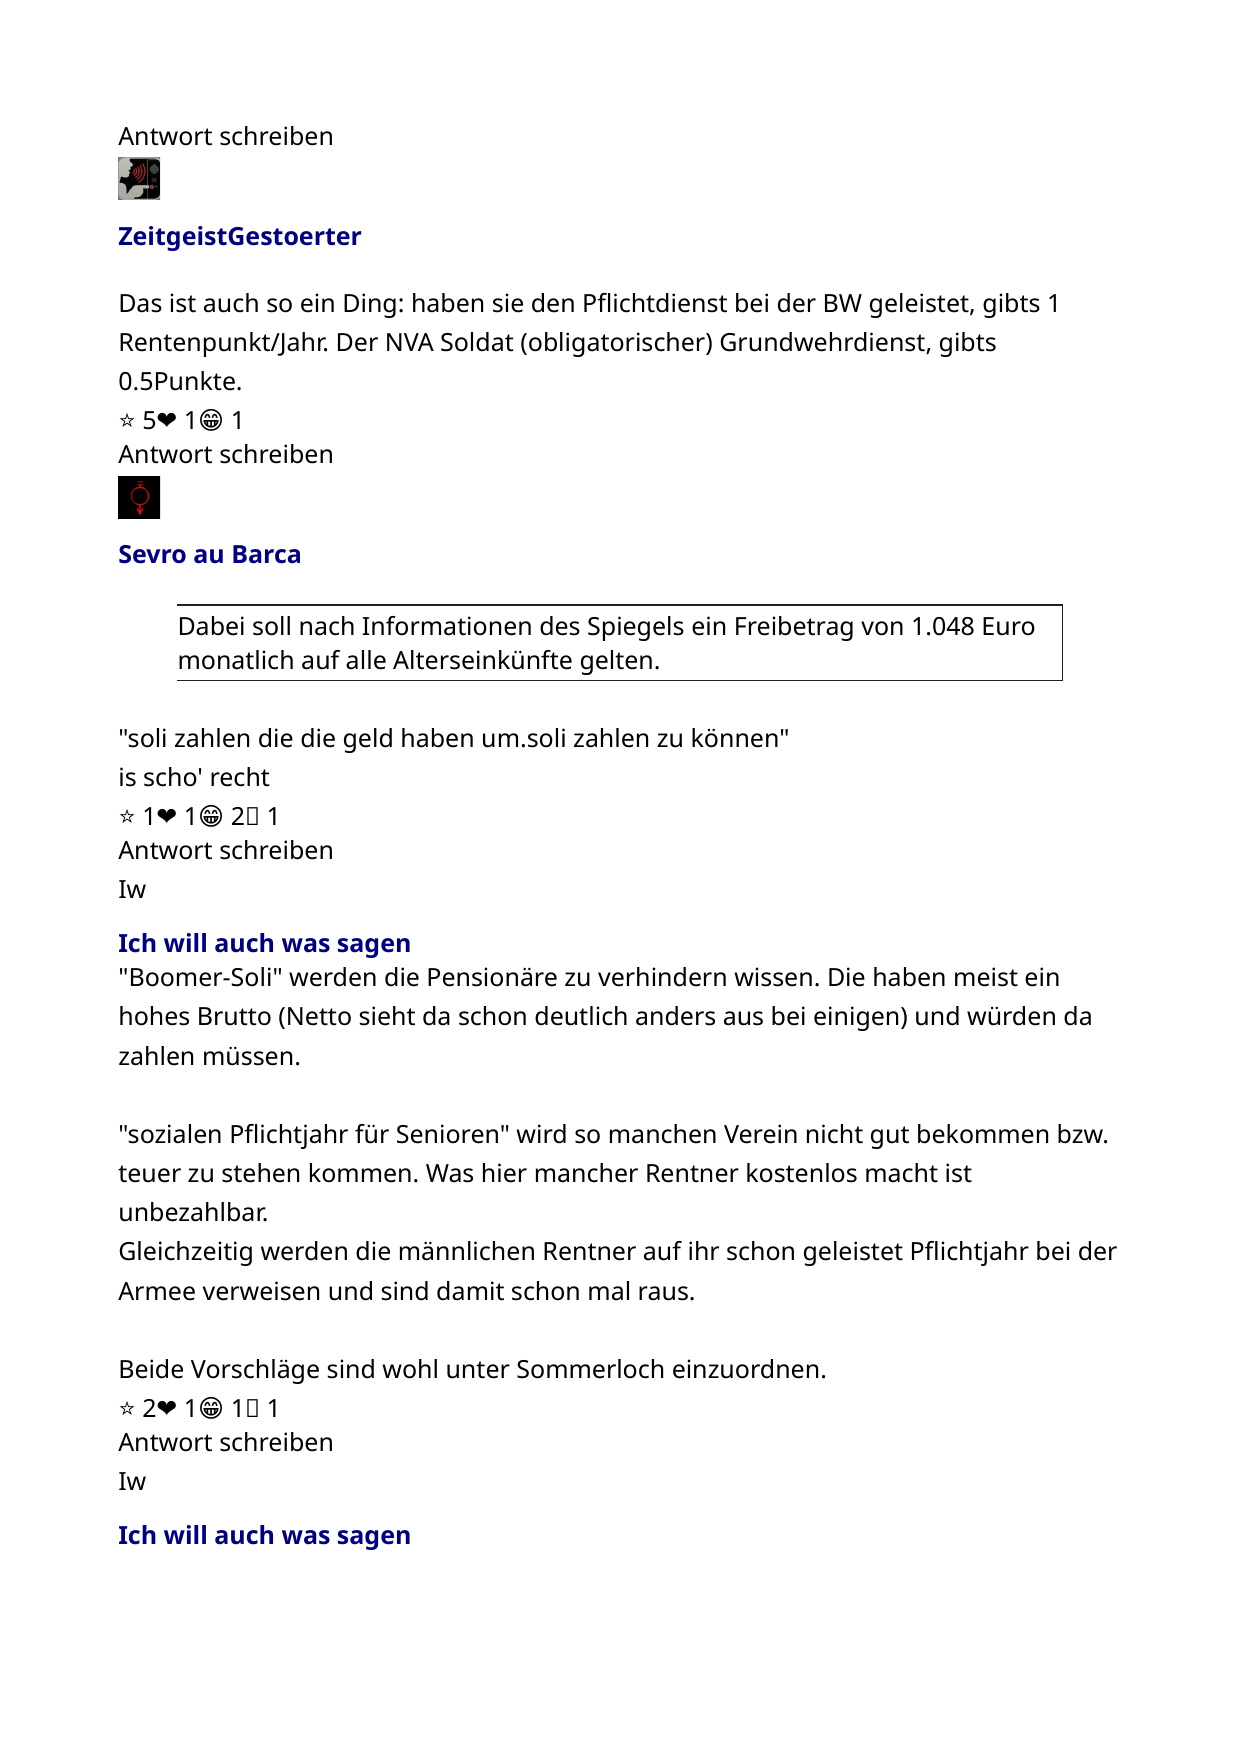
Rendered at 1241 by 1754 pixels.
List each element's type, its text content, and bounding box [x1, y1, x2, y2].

text Antwort schreiben [118, 1425, 1122, 1459]
text Antwort schreiben [118, 118, 1122, 152]
text Iw [118, 872, 1122, 906]
subtitle Sevro au Barca [118, 537, 1122, 571]
picture [118, 476, 161, 519]
subtitle ZeitgeistGestoerter [118, 218, 1122, 252]
text "Boomer-Soli" werden die Pensionäre zu verhindern wissen. Die haben meist ein hohes Brutto (Netto sieht da schon deutlich anders aus bei einigen) und würden da zahlen müssen. "sozialen Pflichtjahr für Senioren" wird so manchen Verein nicht gut bekommen bzw. teuer zu stehen kommen. Was hier mancher Rentner kostenlos macht ist unbezahlbar. Gleichzeitig werden die männlichen Rentner auf ihr schon geleistet Pflichtjahr bei der Armee verweisen und sind damit schon mal raus. Beide Vorschläge sind wohl unter Sommerloch einzuordnen. [118, 960, 1122, 1386]
text is scho' recht [118, 760, 1122, 794]
text Antwort schreiben [118, 833, 1122, 867]
picture [118, 157, 161, 200]
text ⭐️ 1❤️ 1😁 2🤨 1 [118, 799, 1122, 833]
text ⭐️ 5❤️ 1😁 1 [118, 403, 1122, 437]
text https://www.zeit.de/wirtschaft/2025-07/rentensystem-baby-boomer-soli [118, 681, 1122, 715]
text Dabei soll nach Informationen des Spiegels ein Freibetrag von 1.048 Euro monatlich auf alle Alterseinkünfte gelten. [177, 606, 1062, 680]
text Iw [118, 1464, 1122, 1498]
text ⭐️ 2❤️ 1😁 1🤨 1 [118, 1391, 1122, 1425]
text Antwort schreiben [118, 437, 1122, 471]
subtitle Ich will auch was sagen [118, 1518, 1122, 1552]
subtitle Ich will auch was sagen [118, 926, 1122, 960]
text Das ist auch so ein Ding: haben sie den Pflichtdienst bei der BW geleistet, gibts 1 Rentenpunkt/Jahr. Der NVA Soldat (obligatorischer) Grundwehrdienst, gibts 0.5Punkte. [118, 285, 1122, 398]
text "soli zahlen die die geld haben um.soli zahlen zu können" [118, 721, 1122, 754]
